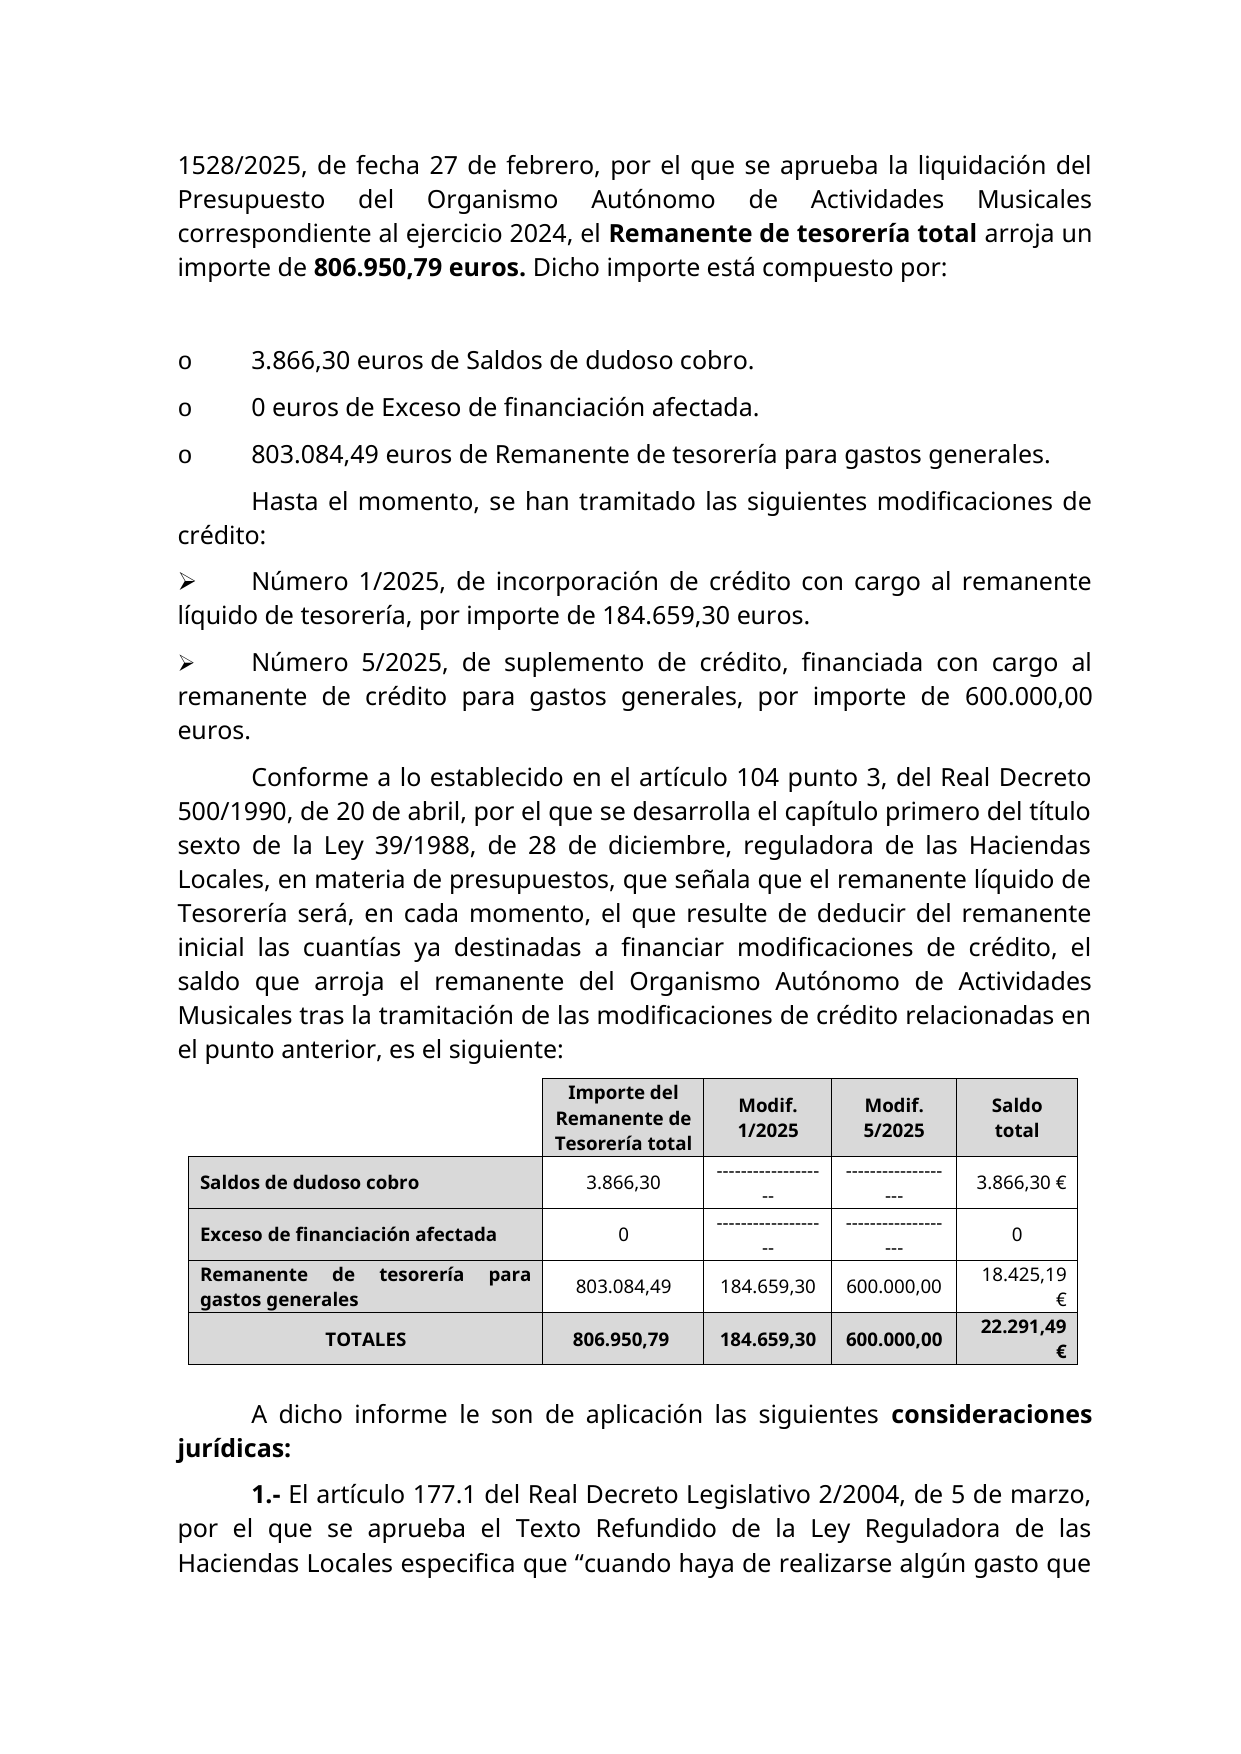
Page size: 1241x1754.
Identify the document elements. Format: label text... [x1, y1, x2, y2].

table_header Saldo total [957, 1079, 1077, 1156]
table_cell 0 [543, 1209, 703, 1260]
table_cell 806.950,79 [543, 1313, 703, 1364]
list Número 1/2025, de incorporación de crédito con cargo al remanente líquido de tesorería, por importe de 184.659,30 euros. [177, 564, 1093, 632]
table_cell 18.425,19 € [957, 1261, 1077, 1312]
table_cell 0 [957, 1209, 1077, 1260]
table_header [189, 1078, 542, 1156]
list Número 5/2025, de suplemento de crédito, financiada con cargo al remanente de crédito para gastos generales, por importe de 600.000,00 euros. [177, 644, 1093, 747]
table_cell Saldos de dudoso cobro [189, 1157, 542, 1208]
text A dicho informe le son de aplicación las siguientes consideraciones jurídicas: [177, 1396, 1093, 1464]
table_cell 22.291,49 € [957, 1313, 1077, 1364]
table_cell Exceso de financiación afectada [189, 1209, 542, 1260]
table_cell 184.659,30 [704, 1313, 831, 1364]
table_cell 600.000,00 [832, 1261, 956, 1312]
table_cell 600.000,00 [832, 1313, 956, 1364]
table_header Importe del Remanente de Tesorería total [543, 1079, 703, 1156]
table_header Modif. 5/2025 [832, 1079, 956, 1156]
table_cell ------------------- [704, 1157, 831, 1208]
text 1.- El artículo 177.1 del Real Decreto Legislativo 2/2004, de 5 de marzo, por el que se aprueba el Texto Refundido de la Ley Reguladora de las Haciendas Locales especifica que “cuando haya de realizarse algún gasto que [177, 1477, 1093, 1579]
table_cell ------------------- [832, 1157, 956, 1208]
list 803.084,49 euros de Remanente de tesorería para gastos generales. [177, 436, 1093, 471]
table_header Modif. 1/2025 [704, 1079, 831, 1156]
list 3.866,30 euros de Saldos de dudoso cobro. [177, 343, 1093, 377]
list 0 euros de Exceso de financiación afectada. [177, 390, 1093, 424]
table_cell ------------------- [832, 1209, 956, 1260]
table_cell 3.866,30 € [957, 1157, 1077, 1208]
table_cell TOTALES [189, 1313, 542, 1364]
text 1528/2025, de fecha 27 de febrero, por el que se aprueba la liquidación del Presupuesto del Organismo Autónomo de Actividades Musicales correspondiente al ejercicio 2024, el Remanente de tesorería total arroja un importe de 806.950,79 euros. Dicho importe está compuesto por: [177, 148, 1093, 284]
table_cell ------------------- [704, 1209, 831, 1260]
table_cell 3.866,30 [543, 1157, 703, 1208]
text Conforme a lo establecido en el artículo 104 punto 3, del Real Decreto 500/1990, de 20 de abril, por el que se desarrolla el capítulo primero del título sexto de la Ley 39/1988, de 28 de diciembre, reguladora de las Haciendas Locales, en materia de presupuestos, que señala que el remanente líquido de Tesorería será, en cada momento, el que resulte de deducir del remanente inicial las cuantías ya destinadas a financiar modificaciones de crédito, el saldo que arroja el remanente del Organismo Autónomo de Actividades Musicales tras la tramitación de las modificaciones de crédito relacionadas en el punto anterior, es el siguiente: [177, 759, 1093, 1066]
table_cell 184.659,30 [704, 1261, 831, 1312]
text Hasta el momento, se han tramitado las siguientes modificaciones de crédito: [177, 483, 1093, 551]
table_cell Remanente de tesorería para gastos generales [189, 1261, 542, 1312]
table_cell 803.084,49 [543, 1261, 703, 1312]
